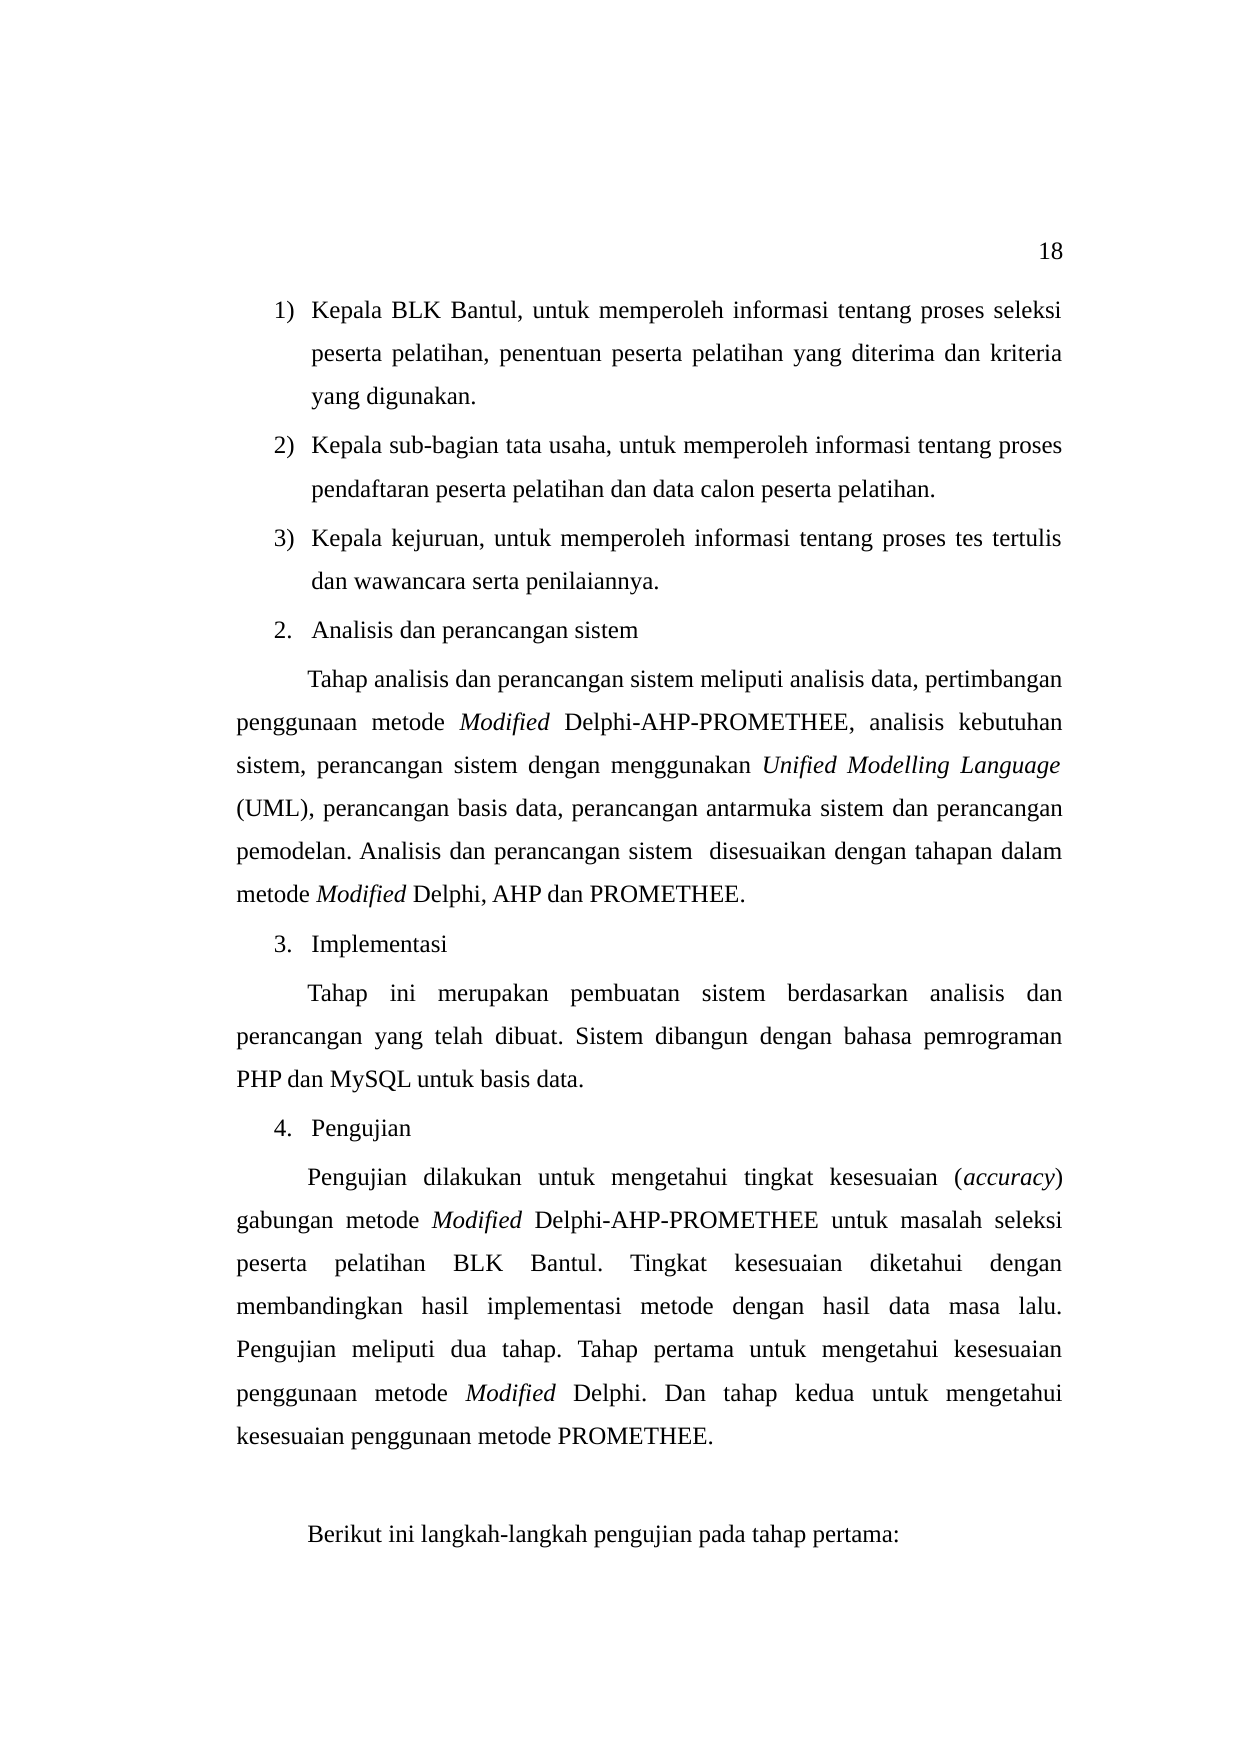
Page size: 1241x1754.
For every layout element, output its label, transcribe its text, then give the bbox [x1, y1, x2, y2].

text Berikut ini langkah-langkah pengujian pada tahap pertama: [236, 1519, 1063, 1548]
list Implementasi [274, 929, 1063, 957]
list Kepala sub-bagian tata usaha, untuk memperoleh informasi tentang proses pendaftaran peserta pelatihan dan data calon peserta pelatihan. [274, 431, 1063, 502]
list Analisis dan perancangan sistem [274, 615, 1063, 644]
list Pengujian [274, 1113, 1063, 1142]
text Tahap ini merupakan pembuatan sistem berdasarkan analisis dan perancangan yang telah dibuat. Sistem dibangun dengan bahasa pemrograman PHP dan MySQL untuk basis data. [236, 978, 1063, 1093]
list Kepala BLK Bantul, untuk memperoleh informasi tentang proses seleksi peserta pelatihan, penentuan peserta pelatihan yang diterima dan kriteria yang digunakan. [274, 295, 1063, 410]
text Tahap analisis dan perancangan sistem meliputi analisis data, pertimbangan penggunaan metode Modified Delphi-AHP-PROMETHEE, analisis kebutuhan sistem, perancangan sistem dengan menggunakan Unified Modelling Language (UML), perancangan basis data, perancangan antarmuka sistem dan perancangan pemodelan. Analisis dan perancangan sistem disesuaikan dengan tahapan dalam metode Modified Delphi, AHP dan PROMETHEE. [236, 664, 1063, 908]
list Kepala kejuruan, untuk memperoleh informasi tentang proses tes tertulis dan wawancara serta penilaiannya. [274, 523, 1063, 594]
text Pengujian dilakukan untuk mengetahui tingkat kesesuaian (accuracy) gabungan metode Modified Delphi-AHP-PROMETHEE untuk masalah seleksi peserta pelatihan BLK Bantul. Tingkat kesesuaian diketahui dengan membandingkan hasil implementasi metode dengan hasil data masa lalu. Pengujian meliputi dua tahap. Tahap pertama untuk mengetahui kesesuaian penggunaan metode Modified Delphi. Dan tahap kedua untuk mengetahui kesesuaian penggunaan metode PROMETHEE. [236, 1162, 1063, 1449]
